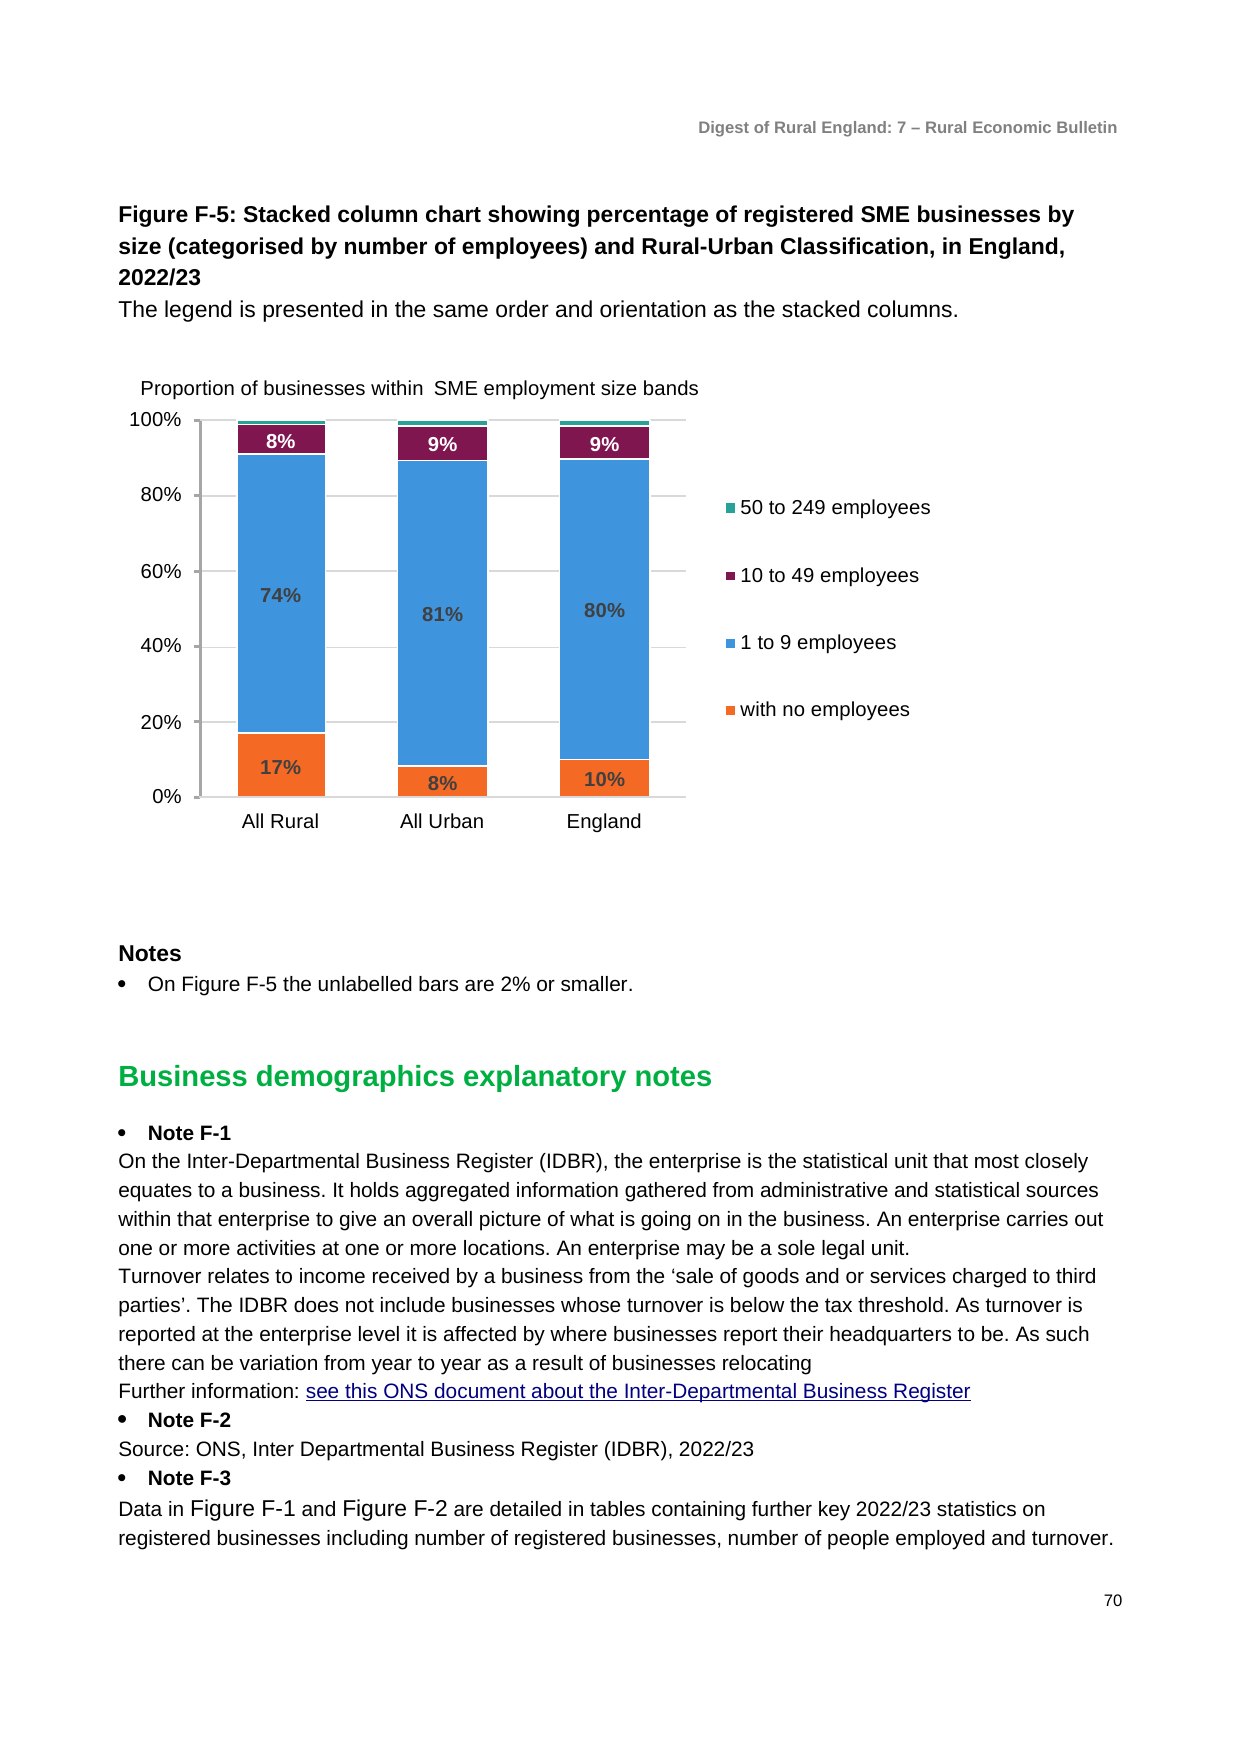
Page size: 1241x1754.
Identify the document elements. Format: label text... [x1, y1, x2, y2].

list On Figure F-5 the unlabelled bars are 2% or smaller. [118, 972, 1122, 996]
subtitle Business demographics explanatory notes [118, 1059, 1122, 1093]
list Note F-1 [118, 1120, 1122, 1144]
text Notes [118, 940, 1122, 967]
text Figure F‑5: Stacked column chart showing percentage of registered SME businesses by size (categorised by number of employees) and Rural-Urban Classification, in England, 2022/23 [118, 201, 1122, 291]
list Note F-3 [118, 1466, 1122, 1490]
text Data in Figure F‑1 and Figure F‑2 are detailed in tables containing further key 2022/23 statistics on registered businesses including number of registered businesses, number of people employed and turnover. [118, 1495, 1122, 1550]
text On the Inter-Departmental Business Register (IDBR), the enterprise is the statistical unit that most closely equates to a business. It holds aggregated information gathered from administrative and statistical sources within that enterprise to give an overall picture of what is going on in the business. An enterprise carries out one or more activities at one or more locations. An enterprise may be a sole legal unit. [118, 1149, 1122, 1259]
list Note F-2 [118, 1408, 1122, 1432]
text Turnover relates to income received by a business from the ‘sale of goods and or services charged to third parties’. The IDBR does not include businesses whose turnover is below the tax threshold. As turnover is reported at the enterprise level it is affected by where businesses report their headquarters to be. As such there can be variation from year to year as a result of businesses relocating [118, 1264, 1122, 1374]
text Further information: see this ONS document about the Inter-Departmental Business Register [118, 1379, 1122, 1403]
text Source: ONS, Inter Departmental Business Register (IDBR), 2022/23 [118, 1437, 1122, 1461]
text The legend is presented in the same order and orientation as the stacked columns. [118, 296, 1122, 322]
